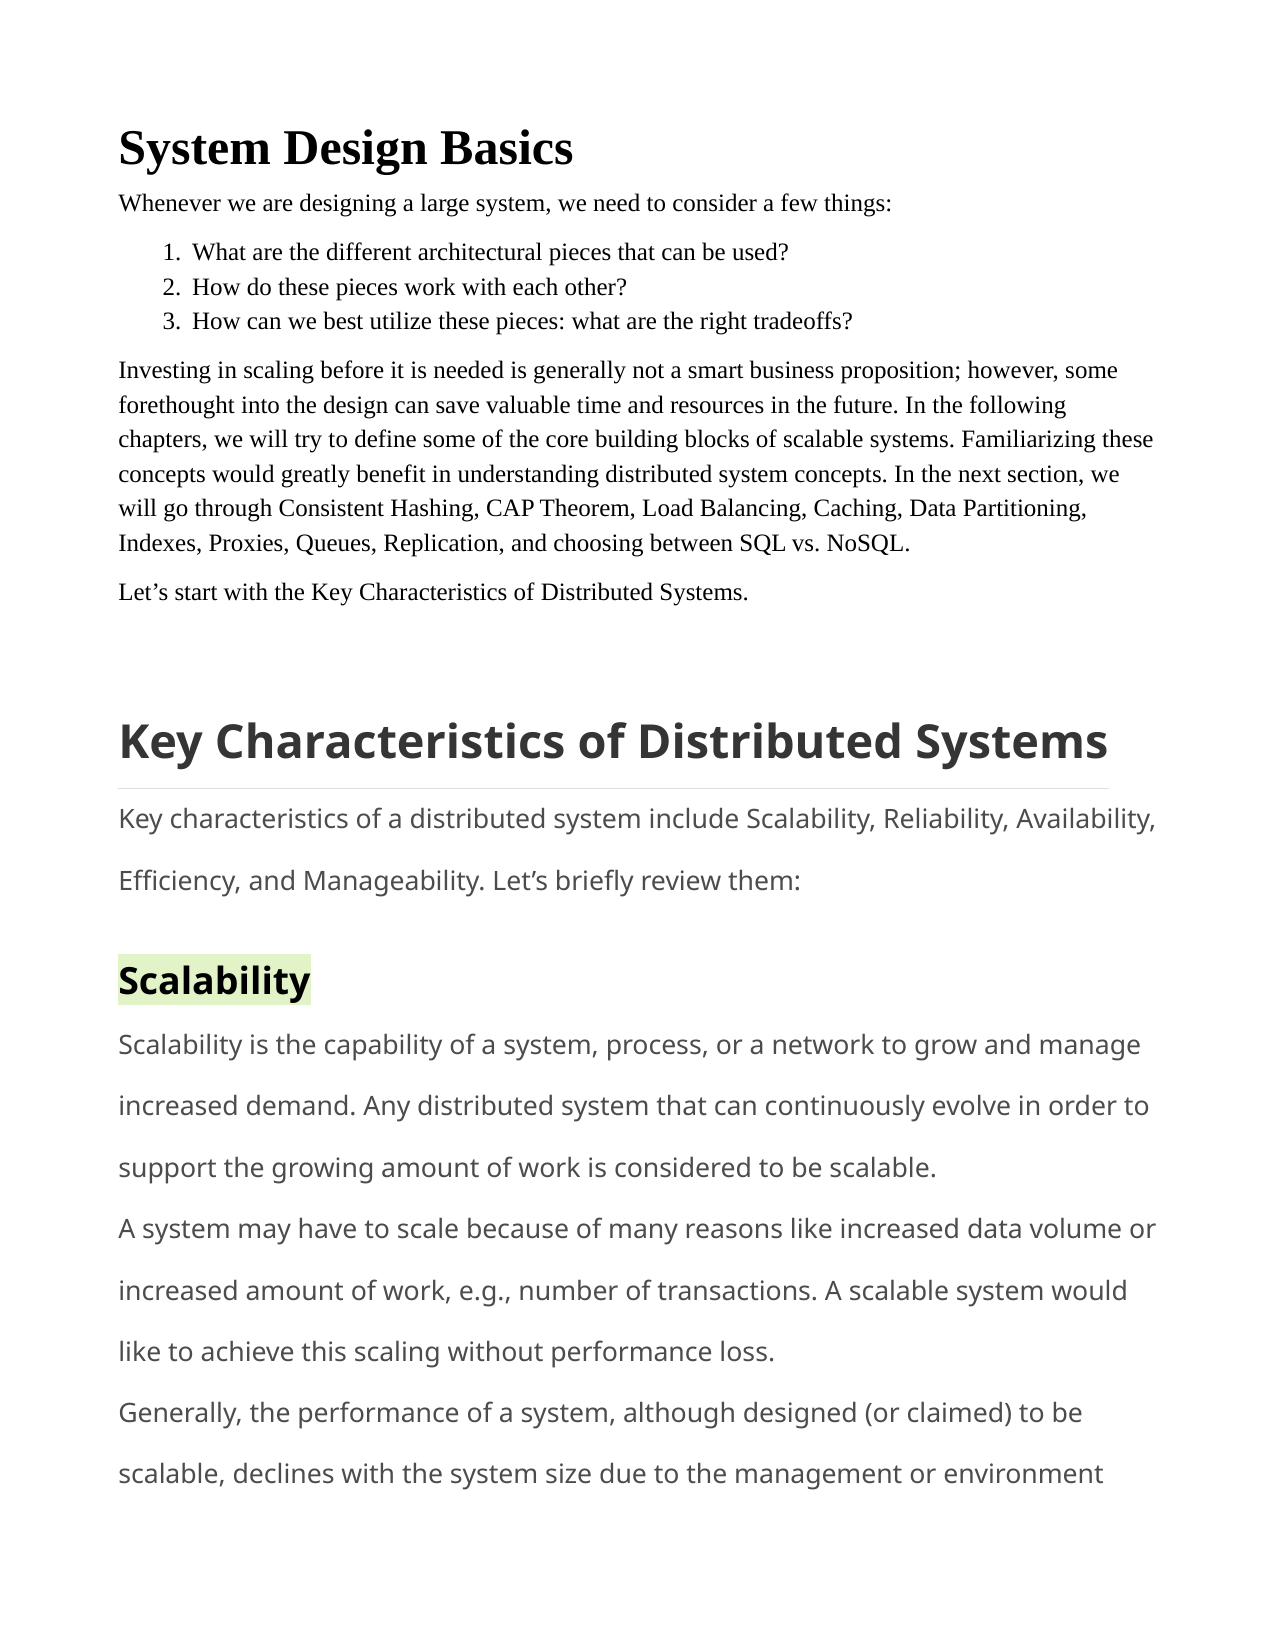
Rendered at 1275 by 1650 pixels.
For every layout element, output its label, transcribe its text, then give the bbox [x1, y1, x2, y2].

list How do these pieces work with each other? [162, 272, 1157, 300]
list How can we best utilize these pieces: what are the right tradeoffs? [162, 306, 1157, 335]
text A system may have to scale because of many reasons like increased data volume or increased amount of work, e.g., number of transactions. A scalable system would like to achieve this scaling without performance loss. [118, 1210, 1157, 1369]
subtitle System Design Basics [118, 118, 1157, 176]
subtitle Key Characteristics of Distributed Systems [118, 708, 1157, 788]
text Scalability is the capability of a system, process, or a network to grow and manage increased demand. Any distributed system that can continuously evolve in order to support the growing amount of work is considered to be scalable. [118, 1026, 1157, 1185]
text Let’s start with the Key Characteristics of Distributed Systems. [118, 577, 1157, 605]
text Key characteristics of a distributed system include Scalability, Reliability, Availability, Efficiency, and Manageability. Let’s briefly review them: [118, 800, 1157, 898]
text Whenever we are designing a large system, we need to consider a few things: [118, 188, 1157, 217]
text Investing in scaling before it is needed is generally not a smart business proposition; however, some forethought into the design can save valuable time and resources in the future. In the following chapters, we will try to define some of the core building blocks of scalable systems. Familiarizing these concepts would greatly benefit in understanding distributed system concepts. In the next section, we will go through Consistent Hashing, CAP Theorem, Load Balancing, Caching, Data Partitioning, Indexes, Proxies, Queues, Replication, and choosing between SQL vs. NoSQL. [118, 355, 1157, 556]
text Generally, the performance of a system, although designed (or claimed) to be scalable, declines with the system size due to the management or environment [118, 1394, 1157, 1492]
subtitle Scalability [118, 954, 1157, 1005]
list What are the different architectural pieces that can be used? [162, 237, 1157, 266]
